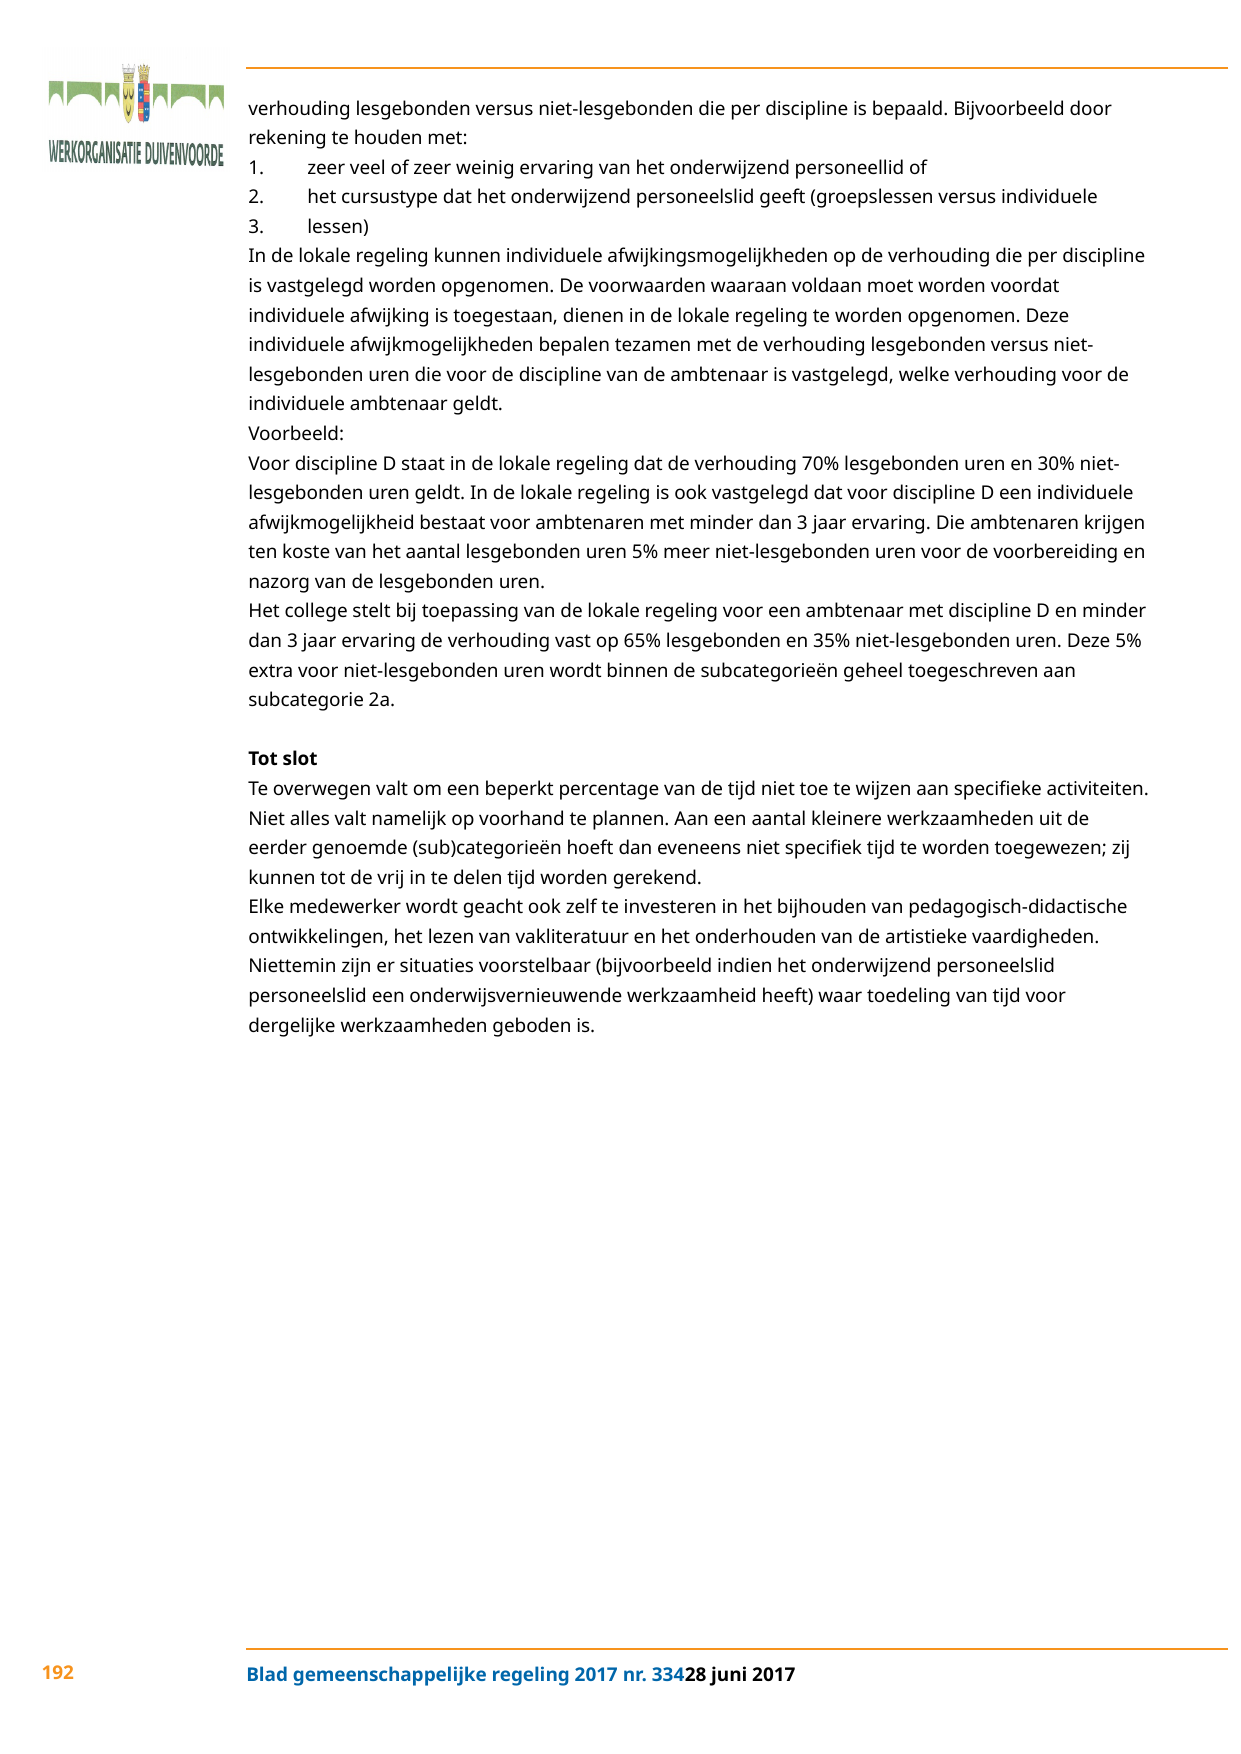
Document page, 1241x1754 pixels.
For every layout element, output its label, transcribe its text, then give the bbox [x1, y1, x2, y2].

text verhouding lesgebonden versus niet-lesgebonden die per discipline is bepaald. Bijvoorbeeld door rekening te houden met: [248, 95, 1152, 150]
picture [41, 47, 231, 172]
list lessen) [248, 213, 1152, 239]
text Voor discipline D staat in de lokale regeling dat de verhouding 70% lesgebonden uren en 30% niet- lesgebonden uren geldt. In de lokale regeling is ook vastgelegd dat voor discipline D een individuele afwijkmogelijkheid bestaat voor ambtenaren met minder dan 3 jaar ervaring. Die ambtenaren krijgen ten koste van het aantal lesgebonden uren 5% meer niet-lesgebonden uren voor de voorbereiding en nazorg van de lesgebonden uren. [248, 450, 1152, 594]
text Tot slot [248, 746, 1152, 771]
text Te overwegen valt om een beperkt percentage van de tijd niet toe te wijzen aan specifieke activiteiten. Niet alles valt namelijk op voorhand te plannen. Aan een aantal kleinere werkzaamheden uit de eerder genoemde (sub)categorieën hoeft dan eveneens niet specifiek tijd te worden toegewezen; zij kunnen tot de vrij in te delen tijd worden gerekend. [248, 775, 1152, 890]
text Het college stelt bij toepassing van de lokale regeling voor een ambtenaar met discipline D en minder dan 3 jaar ervaring de verhouding vast op 65% lesgebonden en 35% niet-lesgebonden uren. Deze 5% extra voor niet-lesgebonden uren wordt binnen de subcategorieën geheel toegeschreven aan subcategorie 2a. [248, 598, 1152, 712]
text In de lokale regeling kunnen individuele afwijkingsmogelijkheden op de verhouding die per discipline is vastgelegd worden opgenomen. De voorwaarden waaraan voldaan moet worden voordat individuele afwijking is toegestaan, dienen in de lokale regeling te worden opgenomen. Deze individuele afwijkmogelijkheden bepalen tezamen met de verhouding lesgebonden versus niet-lesgebonden uren die voor de discipline van de ambtenaar is vastgelegd, welke verhouding voor de individuele ambtenaar geldt. [248, 243, 1152, 416]
list zeer veel of zeer weinig ervaring van het onderwijzend personeellid of [248, 154, 1152, 180]
list het cursustype dat het onderwijzend personeelslid geeft (groepslessen versus individuele [248, 183, 1152, 209]
text Elke medewerker wordt geacht ook zelf te investeren in het bijhouden van pedagogisch-didactische ontwikkelingen, het lezen van vakliteratuur en het onderhouden van de artistieke vaardigheden. Niettemin zijn er situaties voorstelbaar (bijvoorbeeld indien het onderwijzend personeelslid personeelslid een onderwijsvernieuwende werkzaamheid heeft) waar toedeling van tijd voor dergelijke werkzaamheden geboden is. [248, 893, 1152, 1038]
text Voorbeeld: [248, 420, 1152, 446]
